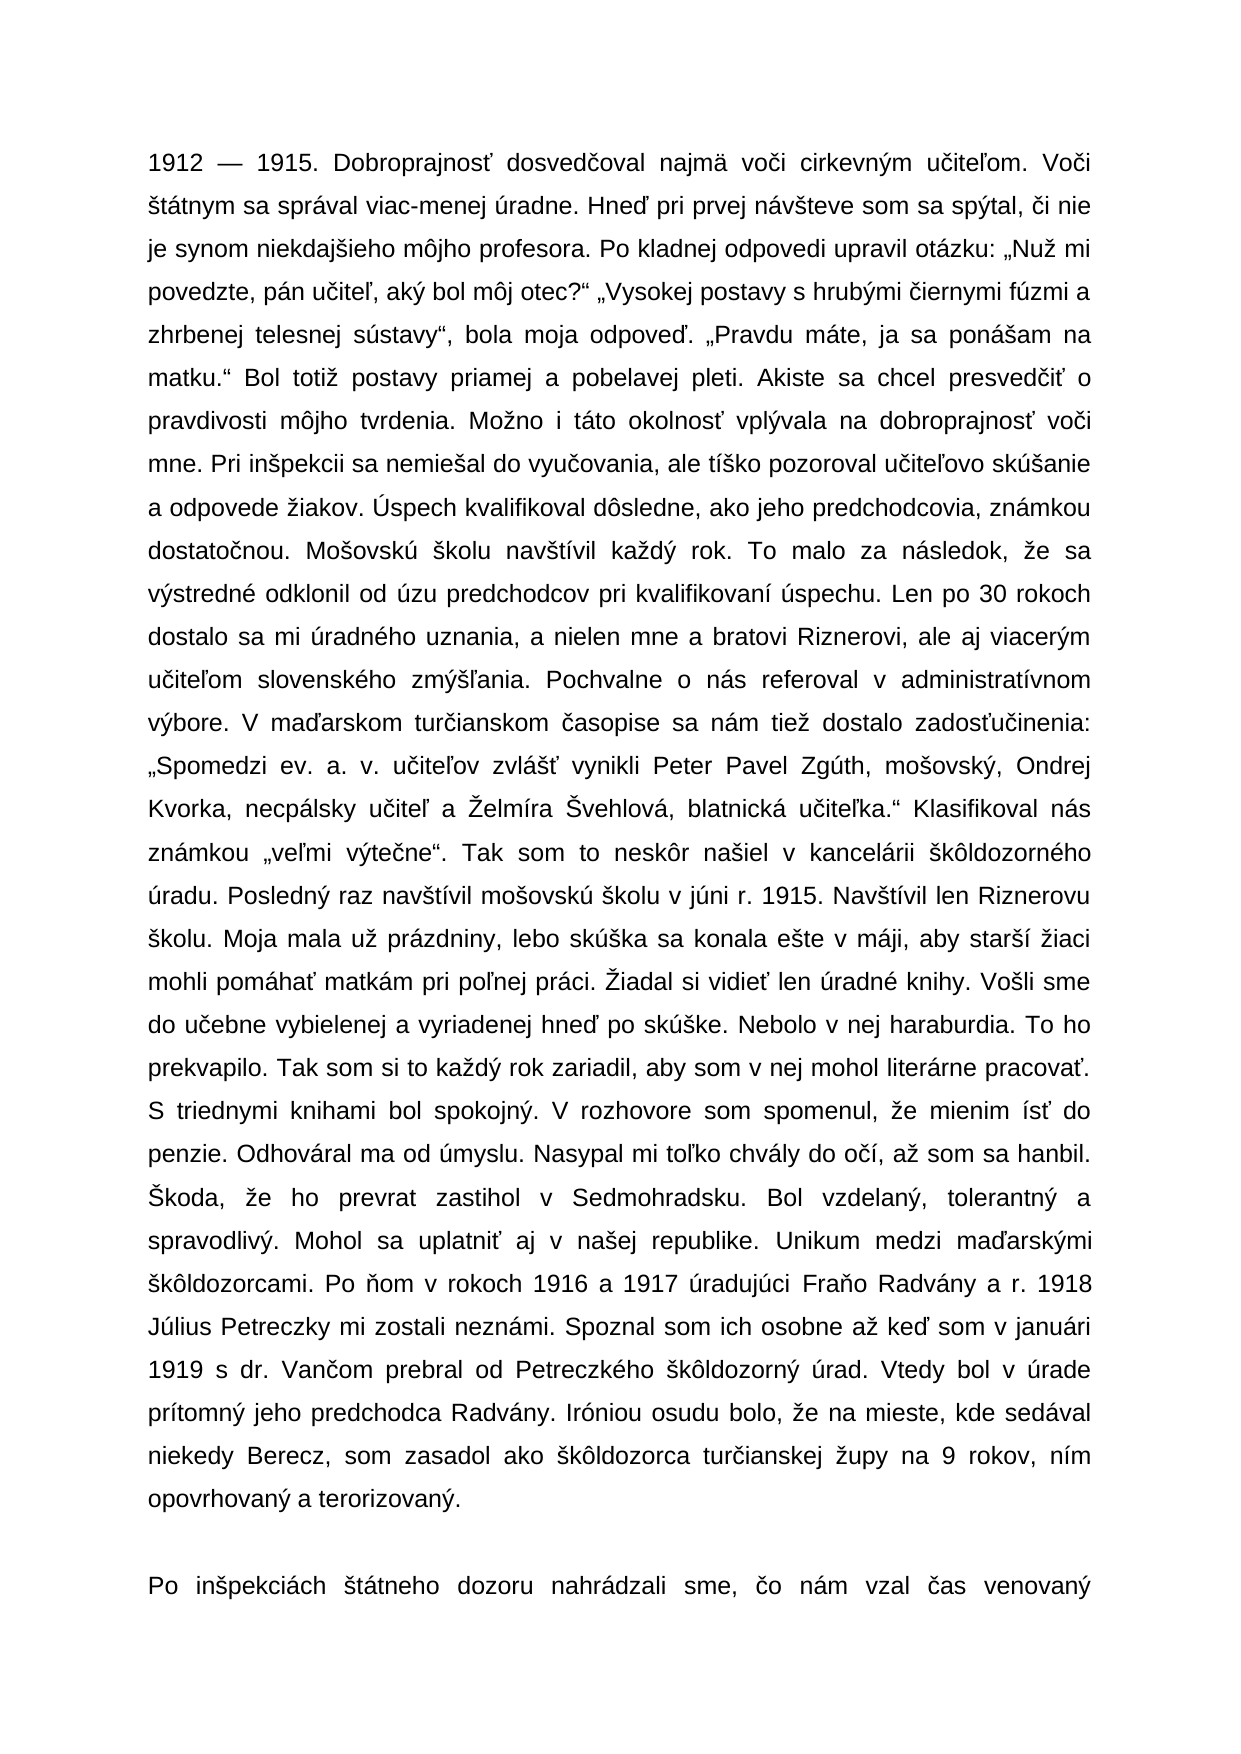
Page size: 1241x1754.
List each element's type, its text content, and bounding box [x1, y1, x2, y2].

text 1912 — 1915. Dobroprajnosť dosvedčoval najmä voči cirkevným učiteľom. Voči štátnym sa správal viac-menej úradne. Hneď pri prvej návšteve som sa spýtal, či nie je synom niekdajšieho môjho profesora. Po kladnej odpovedi upravil otázku: „Nuž mi povedzte, pán učiteľ, aký bol môj otec?“ „Vysokej postavy s hrubými čiernymi fúzmi a zhrbenej telesnej sústavy“, bola moja odpoveď. „Pravdu máte, ja sa ponášam na matku.“ Bol totiž postavy priamej a pobelavej pleti. Akiste sa chcel presvedčiť o pravdivosti môjho tvrdenia. Možno i táto okolnosť vplývala na dobroprajnosť voči mne. Pri inšpekcii sa nemiešal do vyučovania, ale tíško pozoroval učiteľovo skúšanie a odpovede žiakov. Úspech kvalifikoval dôsledne, ako jeho predchodcovia, známkou dostatočnou. Mošovskú školu navštívil každý rok. To malo za následok, že sa výstredné odklonil od úzu predchodcov pri kvalifikovaní úspechu. Len po 30 rokoch dostalo sa mi úradného uznania, a nielen mne a bratovi Riznerovi, ale aj viacerým učiteľom slovenského zmýšľania. Pochvalne o nás referoval v administratívnom výbore. V maďarskom turčianskom časopise sa nám tiež dostalo zadosťučinenia: „Spomedzi ev. a. v. učiteľov zvlášť vynikli Peter Pavel Zgúth, mošovský, Ondrej Kvorka, necpálsky učiteľ a Želmíra Švehlová, blatnická učiteľka.“ Klasifikoval nás známkou „veľmi výtečne“. Tak som to neskôr našiel v kancelárii škôldozorného úradu. Posledný raz navštívil mošovskú školu v júni r. 1915. Navštívil len Riznerovu školu. Moja mala už prázdniny, lebo skúška sa konala ešte v máji, aby starší žiaci mohli pomáhať matkám pri poľnej práci. Žiadal si vidieť len úradné knihy. Vošli sme do učebne vybielenej a vyriadenej hneď po skúške. Nebolo v nej haraburdia. To ho prekvapilo. Tak som si to každý rok zariadil, aby som v nej mohol literárne pracovať. S triednymi knihami bol spokojný. V rozhovore som spomenul, že mienim ísť do penzie. Odhováral ma od úmyslu. Nasypal mi toľko chvály do očí, až som sa hanbil. Škoda, že ho prevrat zastihol v Sedmohradsku. Bol vzdelaný, tolerantný a spravodlivý. Mohol sa uplatniť aj v našej republike. Unikum medzi maďarskými škôldozorcami. Po ňom v rokoch 1916 a 1917 úradujúci Fraňo Radvány a r. 1918 Július Petreczky mi zostali neznámi. Spoznal som ich osobne až keď som v januári 1919 s dr. Vančom prebral od Petreczkého škôldozorný úrad. Vtedy bol v úrade prítomný jeho predchodca Radvány. Iróniou osudu bolo, že na mieste, kde sedával niekedy Berecz, som zasadol ako škôldozorca turčianskej župy na 9 rokov, ním opovrhovaný a terorizovaný. [148, 148, 1093, 1513]
text Po inšpekciách štátneho dozoru nahrádzali sme, čo nám vzal čas venovaný [148, 1571, 1093, 1599]
